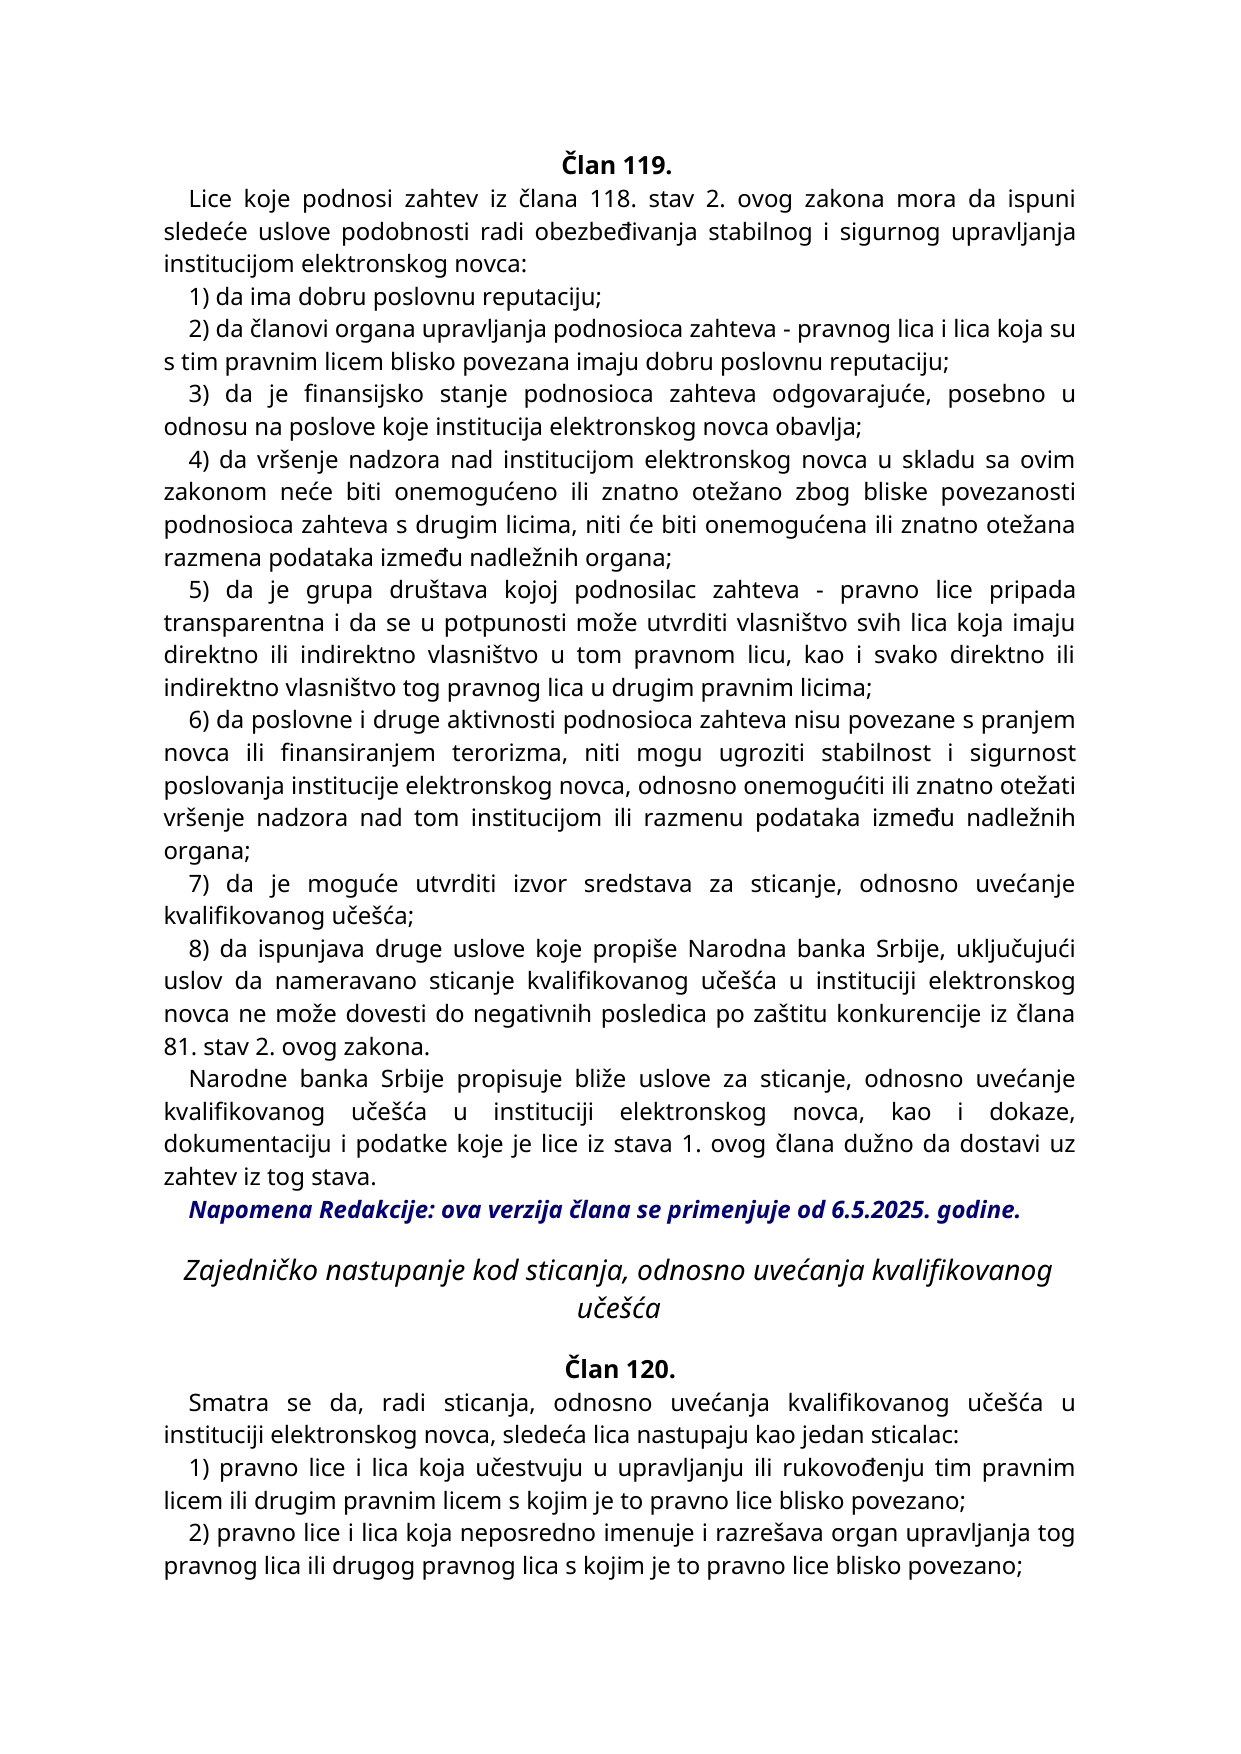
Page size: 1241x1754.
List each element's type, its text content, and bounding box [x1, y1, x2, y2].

text 6) da poslovne i druge aktivnosti podnosioca zahteva nisu povezane s pranjem novca ili finansiranjem terorizma, niti mogu ugroziti stabilnost i sigurnost poslovanja institucije elektronskog novca, odnosno onemogućiti ili znatno otežati vršenje nadzora nad tom institucijom ili razmenu podataka između nadležnih organa; [163, 703, 1077, 866]
text Član 120. [148, 1352, 1093, 1386]
text Narodne banka Srbije propisuje bliže uslove za sticanje, odnosno uvećanje kvalifikovanog učešća u instituciji elektronskog novca, kao i dokaze, dokumentaciju i podatke koje je lice iz stava 1. ovog člana dužno da dostavi uz zahtev iz tog stava. [163, 1062, 1077, 1192]
text 3) da je finansijsko stanje podnosioca zahteva odgovarajuće, posebno u odnosu na poslove koje institucija elektronskog novca obavlja; [163, 377, 1077, 442]
text 4) da vršenje nadzora nad institucijom elektronskog novca u skladu sa ovim zakonom neće biti onemogućeno ili znatno otežano zbog bliske povezanosti podnosioca zahteva s drugim licima, niti će biti onemogućena ili znatno otežana razmena podataka između nadležnih organa; [163, 442, 1077, 573]
text 5) da je grupa društava kojoj podnosilac zahteva - pravno lice pripada transparentna i da se u potpunosti može utvrditi vlasništvo svih lica koja imaju direktno ili indirektno vlasništvo u tom pravnom licu, kao i svako direktno ili indirektno vlasništvo tog pravnog lica u drugim pravnim licima; [163, 573, 1077, 703]
text 1) da ima dobru poslovnu reputaciju; [163, 279, 1077, 312]
text 2) pravno lice i lica koja neposredno imenuje i razrešava organ upravljanja tog pravnog lica ili drugog pravnog lica s kojim je to pravno lice blisko povezano; [163, 1516, 1077, 1581]
text Član 119. ﻿ [148, 148, 1093, 182]
text Lice koje podnosi zahtev iz člana 118. stav 2. ovog zakona mora da ispuni sledeće uslove podobnosti radi obezbeđivanja stabilnog i sigurnog upravljanja institucijom elektronskog novca: [163, 182, 1077, 279]
text 2) da članovi organa upravljanja podnosioca zahteva - pravnog lica i lica koja su s tim pravnim licem blisko povezana imaju dobru poslovnu reputaciju; [163, 312, 1077, 377]
text Smatra se da, radi sticanja, odnosno uvećanja kvalifikovanog učešća u instituciji elektronskog novca, sledeća lica nastupaju kao jedan sticalac: [163, 1386, 1077, 1451]
text Zajedničko nastupanje kod sticanja, odnosno uvećanja kvalifikovanog učešća [148, 1250, 1093, 1327]
text Napomena Redakcije: ova verzija člana se primenjuje od 6.5.2025. godine. [163, 1192, 1077, 1225]
text 8) da ispunjava druge uslove koje propiše Narodna banka Srbije, uključujući uslov da nameravano sticanje kvalifikovanog učešća u instituciji elektronskog novca ne može dovesti do negativnih posledica po zaštitu konkurencije iz člana 81. stav 2. ovog zakona. [163, 932, 1077, 1062]
text 7) da je moguće utvrditi izvor sredstava za sticanje, odnosno uvećanje kvalifikovanog učešća; [163, 866, 1077, 932]
text 1) pravno lice i lica koja učestvuju u upravljanju ili rukovođenju tim pravnim licem ili drugim pravnim licem s kojim je to pravno lice blisko povezano; [163, 1451, 1077, 1516]
